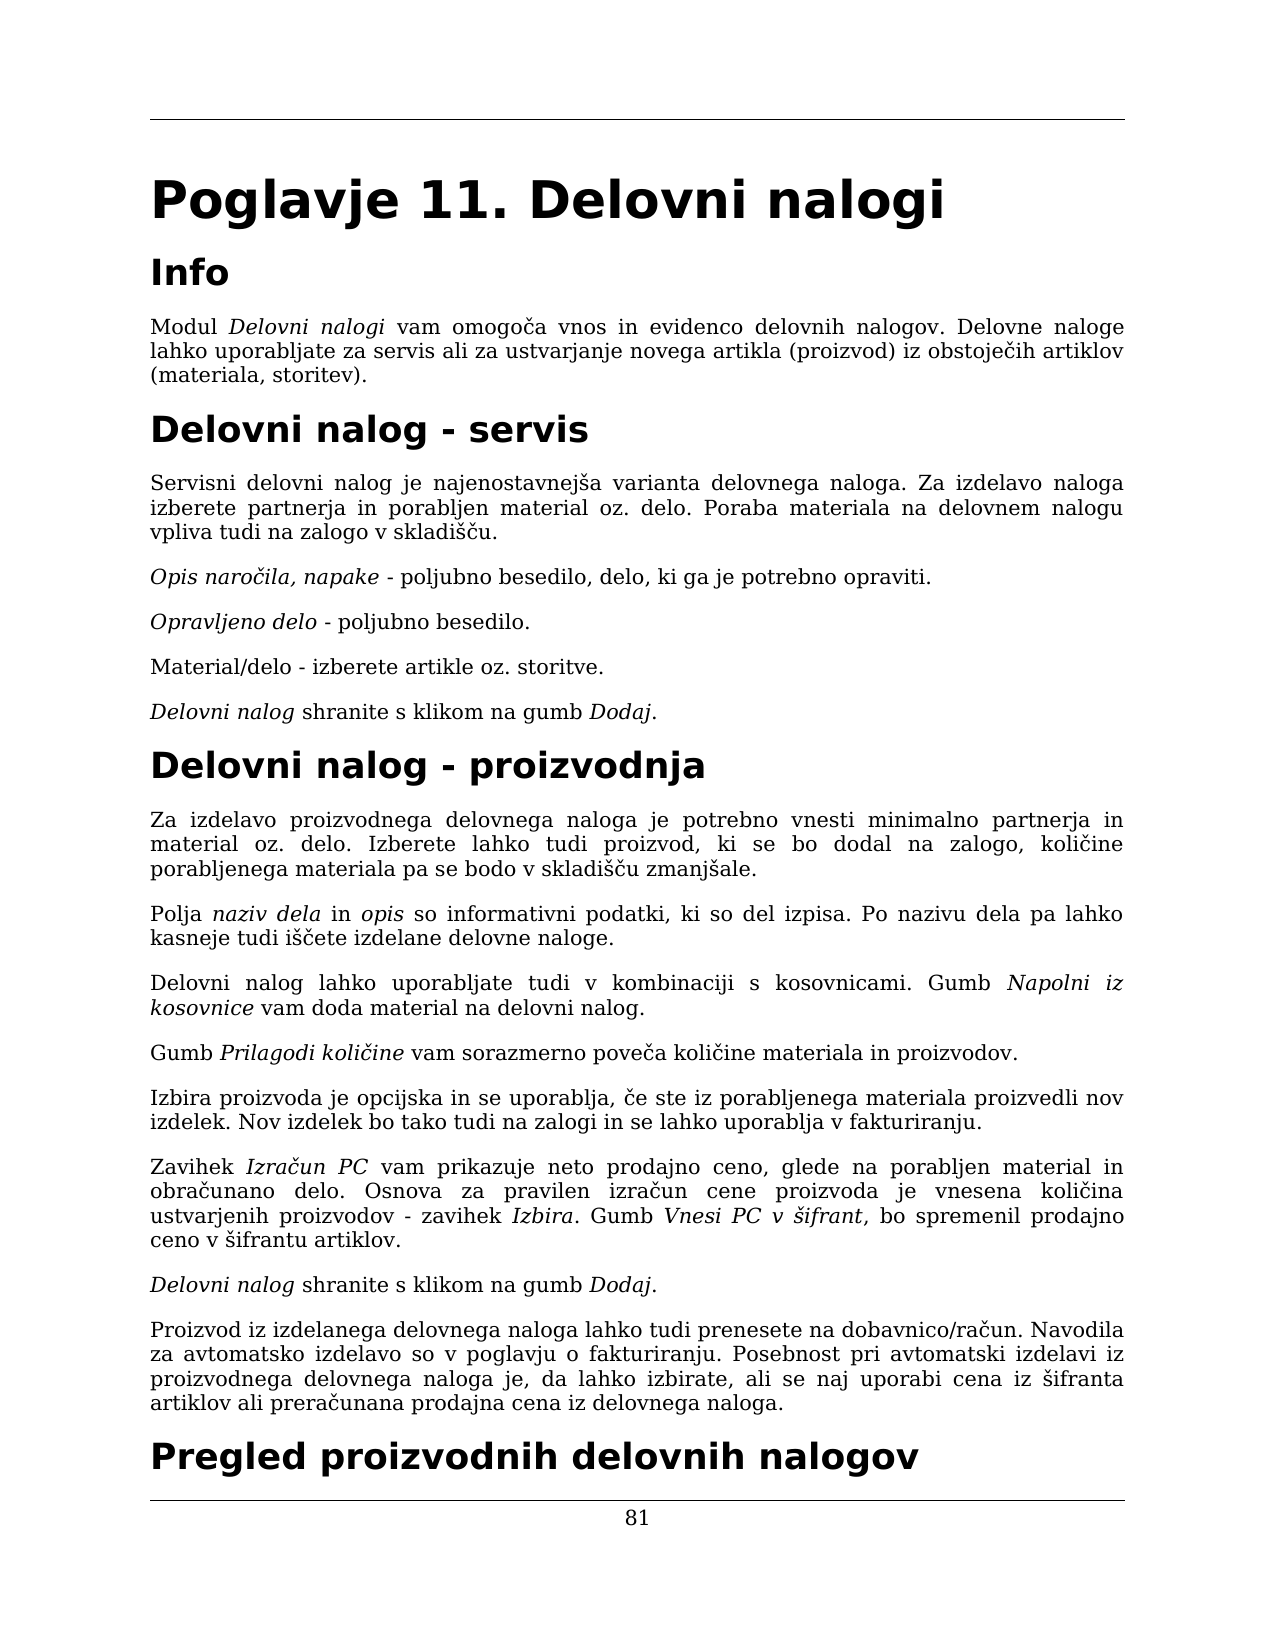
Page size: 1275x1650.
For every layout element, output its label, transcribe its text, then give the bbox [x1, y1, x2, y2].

text Delovni nalog - proizvodnja [150, 745, 1125, 787]
text Info [150, 252, 1125, 294]
text Servisni delovni nalog je najenostavnejša varianta delovnega naloga. Za izdelavo naloga izberete partnerja in porabljen material oz. delo. Poraba materiala na delovnem nalogu vpliva tudi na zalogo v skladišču. [150, 471, 1125, 544]
text Modul Delovni nalogi vam omogoča vnos in evidenco delovnih nalogov. Delovne naloge lahko uporabljate za servis ali za ustvarjanje novega artikla (proizvod) iz obstoječih artiklov (materiala, storitev). [150, 315, 1125, 388]
text Polja naziv dela in opis so informativni podatki, ki so del izpisa. Po nazivu dela pa lahko kasneje tudi iščete izdelane delovne naloge. [150, 902, 1125, 950]
text Za izdelavo proizvodnega delovnega naloga je potrebno vnesti minimalno partnerja in material oz. delo. Izberete lahko tudi proizvod, ki se bo dodal na zalogo, količine porabljenega materiala pa se bodo v skladišču zmanjšale. [150, 808, 1125, 881]
text Proizvod iz izdelanega delovnega naloga lahko tudi prenesete na dobavnico/račun. Navodila za avtomatsko izdelavo so v poglavju o fakturiranju. Posebnost pri avtomatski izdelavi iz proizvodnega delovnega naloga je, da lahko izbirate, ali se naj uporabi cena iz šifranta artiklov ali preračunana prodajna cena iz delovnega naloga. [150, 1318, 1125, 1415]
text Delovni nalog - servis [150, 408, 1125, 451]
text Delovni nalog shranite s klikom na gumb Dodaj. [150, 700, 1125, 724]
text Poglavje 11. Delovni nalogi [150, 171, 1125, 231]
text Pregled proizvodnih delovnih nalogov [150, 1436, 1125, 1478]
text Delovni nalog lahko uporabljate tudi v kombinaciji s kosovnicami. Gumb Napolni iz kosovnice vam doda material na delovni nalog. [150, 971, 1125, 1020]
text Opis naročila, napake - poljubno besedilo, delo, ki ga je potrebno opraviti. [150, 565, 1125, 589]
text Delovni nalog shranite s klikom na gumb Dodaj. [150, 1273, 1125, 1297]
text Material/delo - izberete artikle oz. storitve. [150, 655, 1125, 679]
text Zavihek Izračun PC vam prikazuje neto prodajno ceno, glede na porabljen material in obračunano delo. Osnova za pravilen izračun cene proizvoda je vnesena količina ustvarjenih proizvodov - zavihek Izbira. Gumb Vnesi PC v šifrant, bo spremenil prodajno ceno v šifrantu artiklov. [150, 1155, 1125, 1252]
text Opravljeno delo - poljubno besedilo. [150, 610, 1125, 634]
text Izbira proizvoda je opcijska in se uporablja, če ste iz porabljenega materiala proizvedli nov izdelek. Nov izdelek bo tako tudi na zalogi in se lahko uporablja v fakturiranju. [150, 1086, 1125, 1134]
text Gumb Prilagodi količine vam sorazmerno poveča količine materiala in proizvodov. [150, 1041, 1125, 1065]
